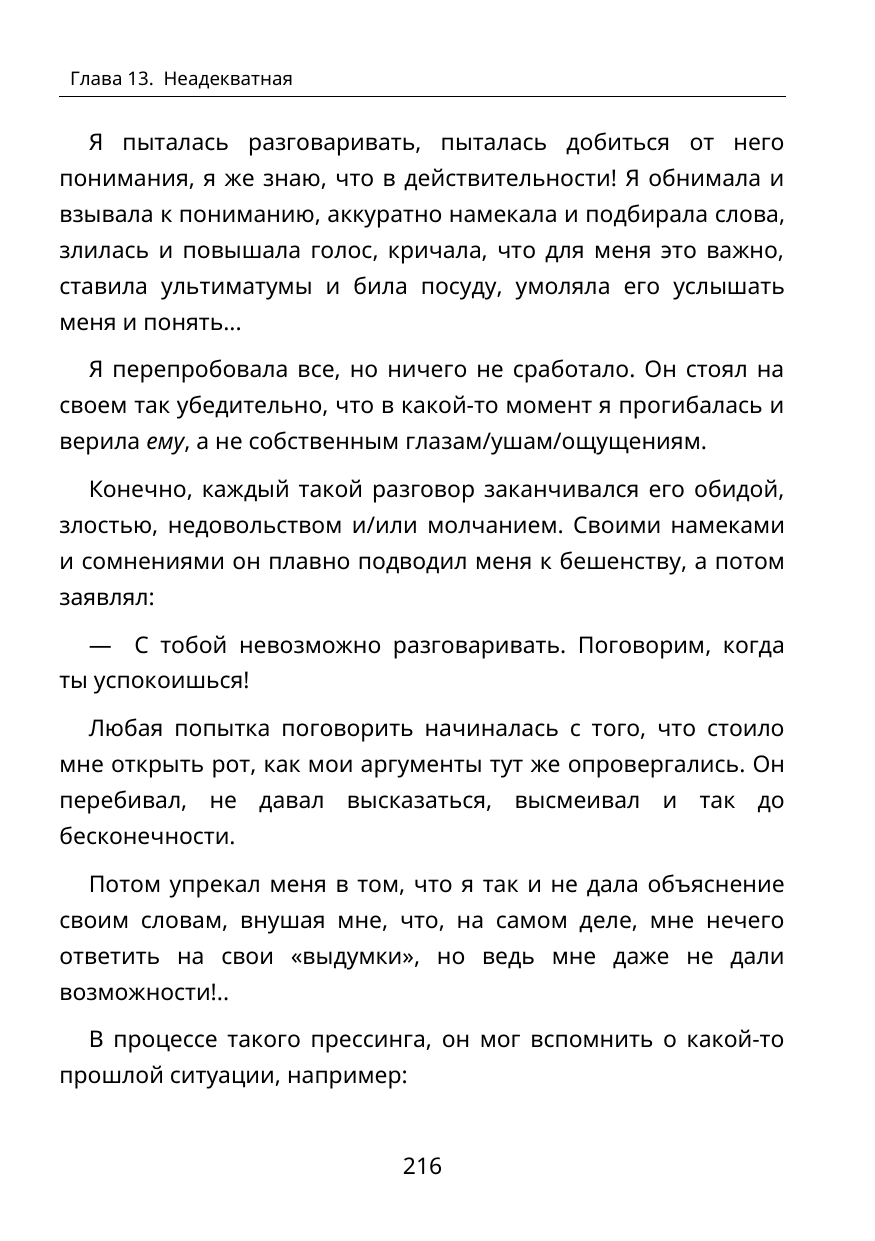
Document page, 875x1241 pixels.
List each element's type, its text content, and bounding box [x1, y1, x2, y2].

text Конечно, каждый такой разговор заканчивался его обидой, злостью, недовольством и/или молчанием. Своими намеками и сомнениями он плавно подводил меня к бешенству, а потом заявлял: [59, 473, 786, 612]
list С тобой невозможно разговаривать. Поговорим, когда ты успокоишься! [59, 628, 786, 696]
text Я пыталась разговаривать, пыталась добиться от него понимания, я же знаю, что в действительности! Я обнимала и взывала к пониманию, аккуратно намекала и подбирала слова, злилась и повышала голос, кричала, что для меня это важно, ставила ультиматумы и била посуду, умоляла его услышать меня и понять... [59, 126, 786, 337]
text Я перепробовала все, но ничего не сработало. Он стоял на своем так убедительно, что в какой-то момент я прогибалась и верила ему, а не собственным глазам/ушам/ощущениям. [59, 353, 786, 457]
text В процессе такого прессинга, он мог вспомнить о какой-то прошлой ситуации, например: [59, 1023, 786, 1090]
text Любая попытка поговорить начиналась с того, что стоило мне открыть рот, как мои аргументы тут же опровергались. Он перебивал, не давал высказаться, высмеивал и так до бесконечности. [59, 712, 786, 851]
text Потом упрекал меня в том, что я так и не дала объяснение своим словам, внушая мне, что, на самом деле, мне нечего ответить на свои «выдумки», но ведь мне даже не дали возможности!.. [59, 868, 786, 1007]
